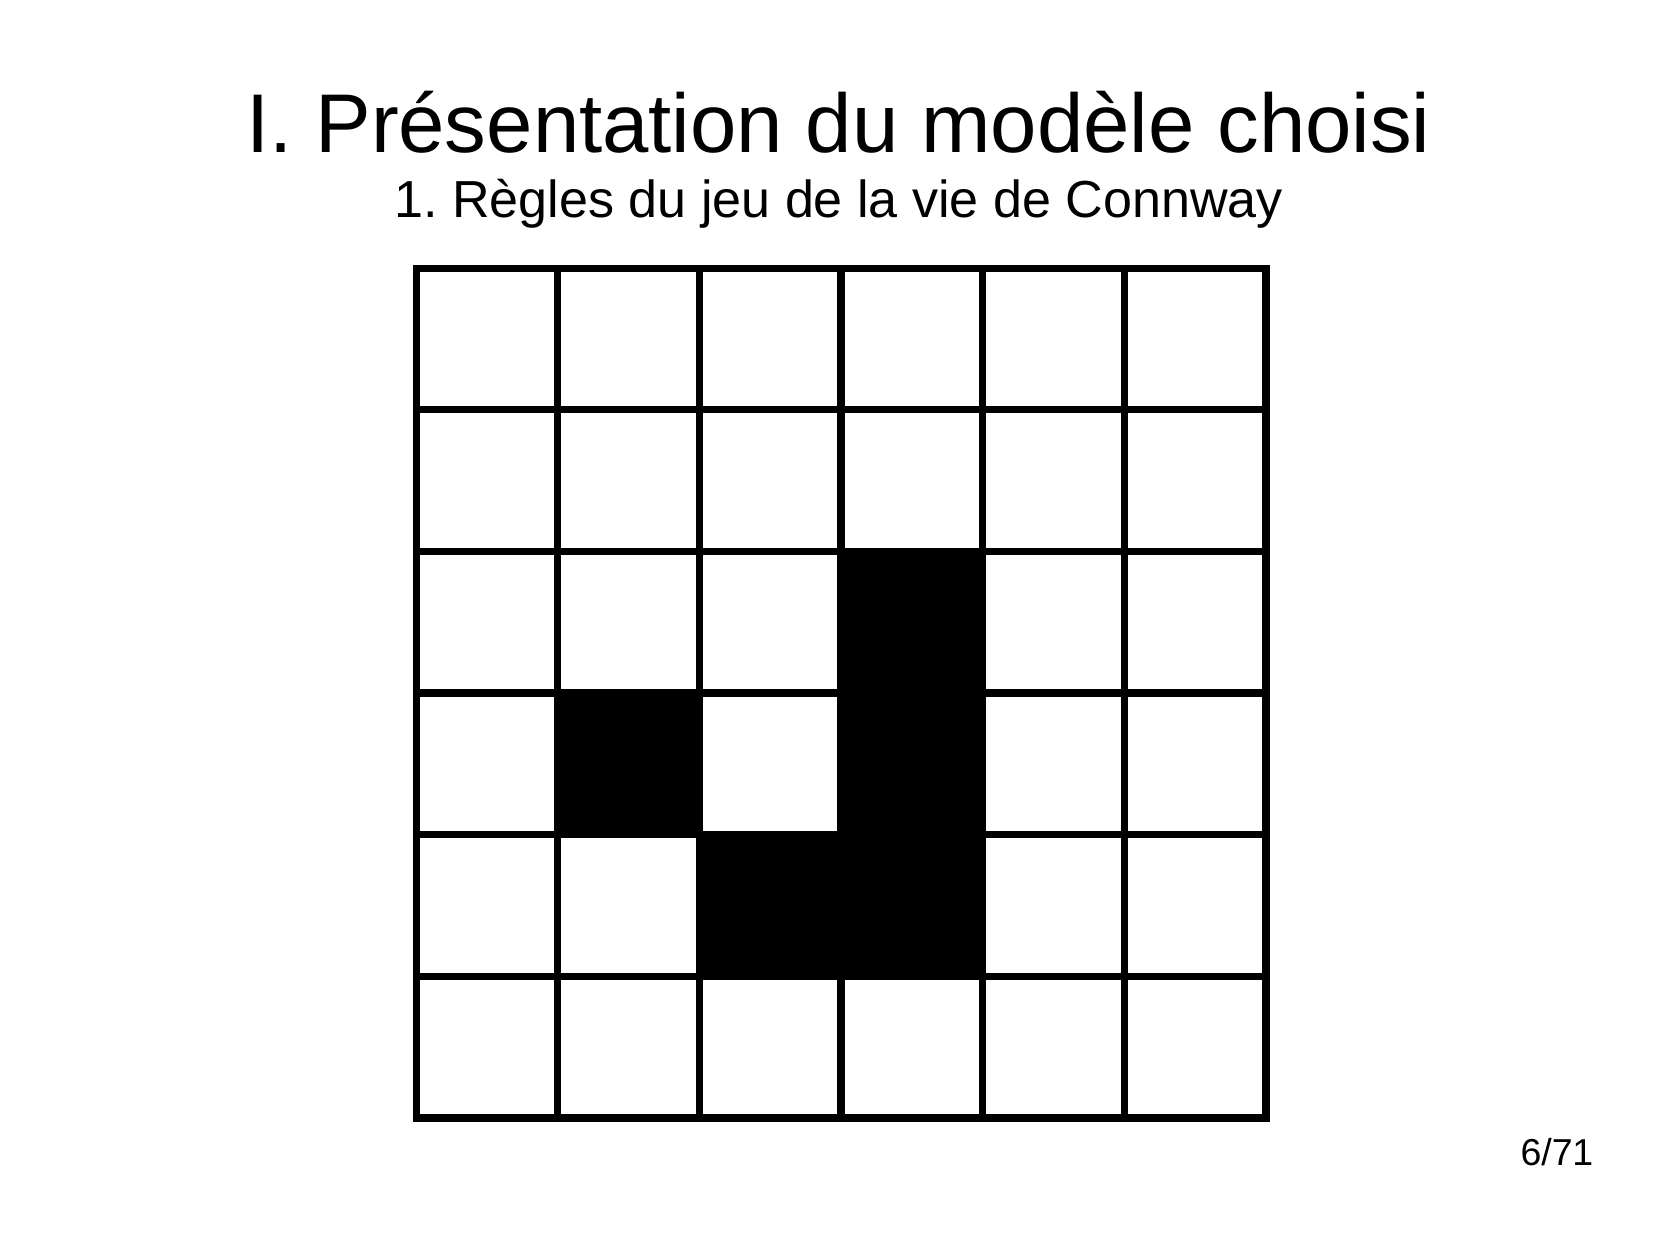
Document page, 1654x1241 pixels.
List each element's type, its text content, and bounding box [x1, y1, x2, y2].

picture [413, 265, 1270, 1123]
text_box <number>/71 [1505, 1124, 1654, 1182]
title I. Présentation du modèle choisi 1. Règles du jeu de la vie de Connway [82, 49, 1595, 257]
